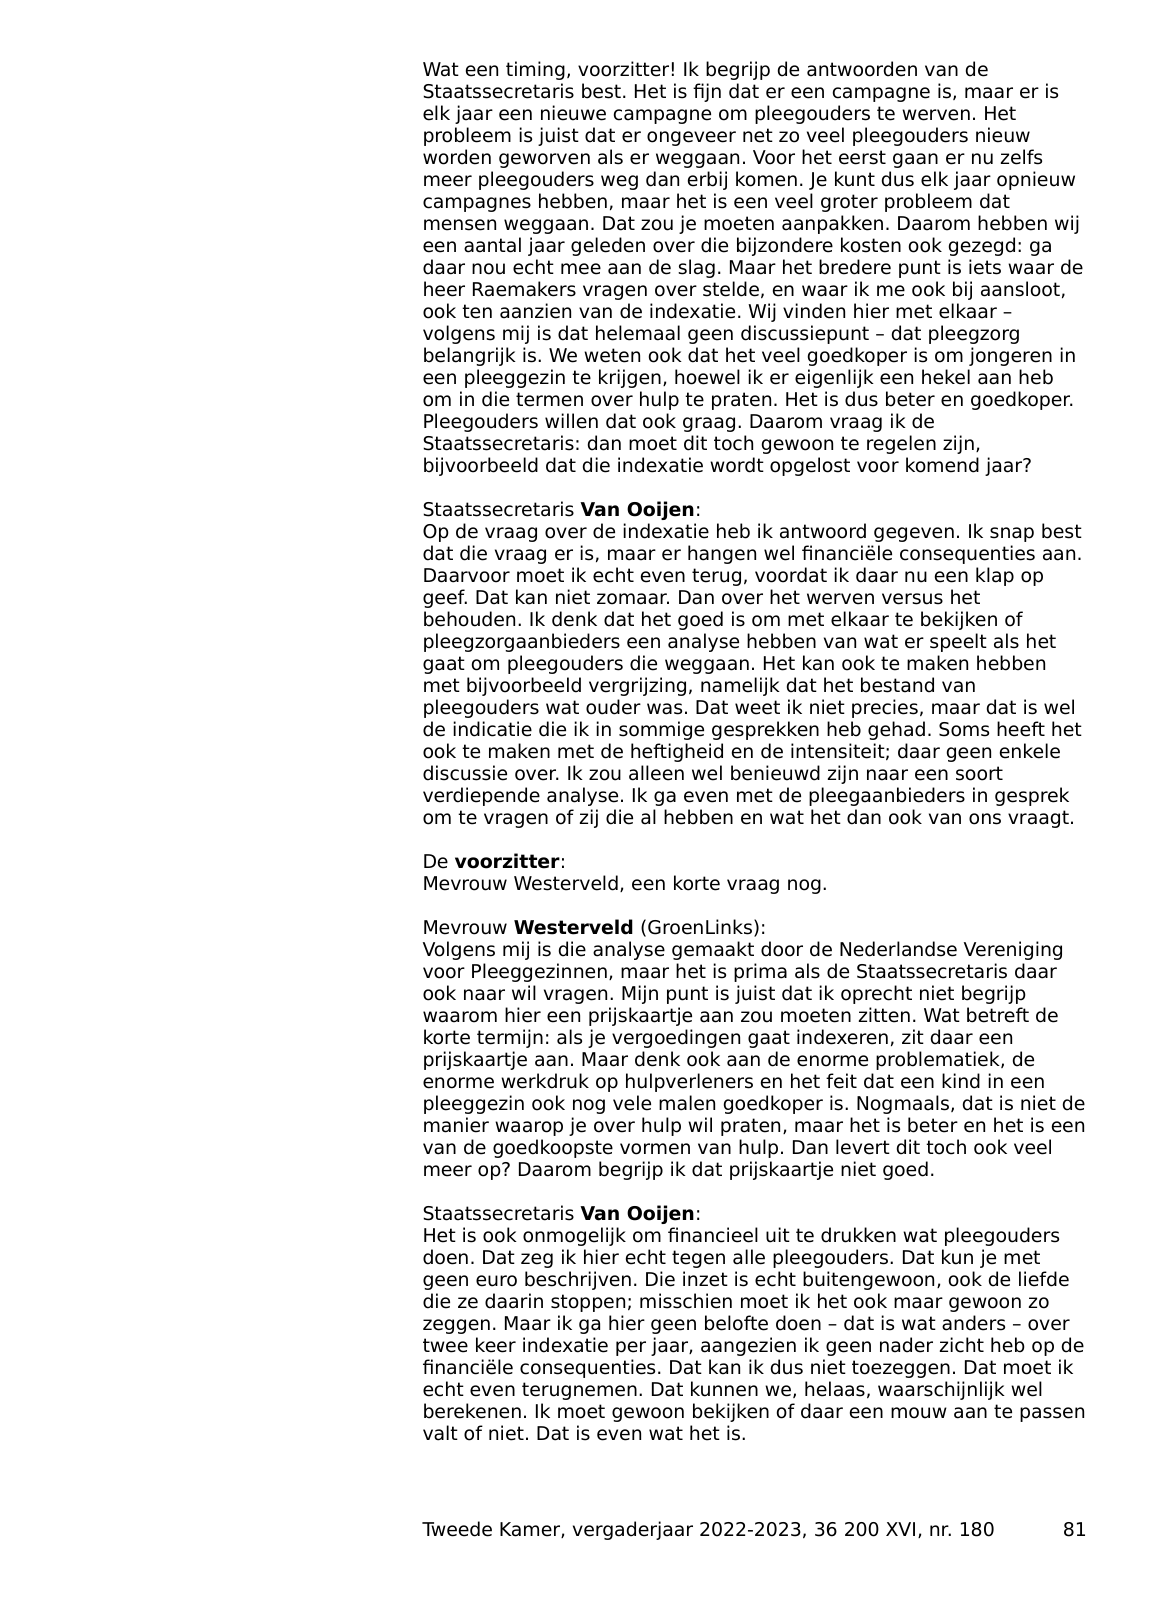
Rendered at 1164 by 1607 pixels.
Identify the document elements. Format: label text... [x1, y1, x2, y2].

text Wat een timing, voorzitter! Ik begrijp de antwoorden van de Staatssecretaris best. Het is fijn dat er een campagne is, maar er is elk jaar een nieuwe campagne om pleegouders te werven. Het probleem is juist dat er ongeveer net zo veel pleegouders nieuw worden geworven als er weggaan. Voor het eerst gaan er nu zelfs meer pleegouders weg dan erbij komen. Je kunt dus elk jaar opnieuw campagnes hebben, maar het is een veel groter probleem dat mensen weggaan. Dat zou je moeten aanpakken. Daarom hebben wij een aantal jaar geleden over die bijzondere kosten ook gezegd: ga daar nou echt mee aan de slag. Maar het bredere punt is iets waar de heer Raemakers vragen over stelde, en waar ik me ook bij aansloot, ook ten aanzien van de indexatie. Wij vinden hier met elkaar – volgens mij is dat helemaal geen discussiepunt – dat pleegzorg belangrijk is. We weten ook dat het veel goedkoper is om jongeren in een pleeggezin te krijgen, hoewel ik er eigenlijk een hekel aan heb om in die termen over hulp te praten. Het is dus beter en goedkoper. Pleegouders willen dat ook graag. Daarom vraag ik de Staatssecretaris: dan moet dit toch gewoon te regelen zijn, bijvoorbeeld dat die indexatie wordt opgelost voor komend jaar? [422, 59, 1087, 477]
text Volgens mij is die analyse gemaakt door de Nederlandse Vereniging voor Pleeggezinnen, maar het is prima als de Staatssecretaris daar ook naar wil vragen. Mijn punt is juist dat ik oprecht niet begrijp waarom hier een prijskaartje aan zou moeten zitten. Wat betreft de korte termijn: als je vergoedingen gaat indexeren, zit daar een prijskaartje aan. Maar denk ook aan de enorme problematiek, de enorme werkdruk op hulpverleners en het feit dat een kind in een pleeggezin ook nog vele malen goedkoper is. Nogmaals, dat is niet de manier waarop je over hulp wil praten, maar het is beter en het is een van de goedkoopste vormen van hulp. Dan levert dit toch ook veel meer op? Daarom begrijp ik dat prijskaartje niet goed. [422, 939, 1087, 1181]
text Op de vraag over de indexatie heb ik antwoord gegeven. Ik snap best dat die vraag er is, maar er hangen wel financiële consequenties aan. Daarvoor moet ik echt even terug, voordat ik daar nu een klap op geef. Dat kan niet zomaar. Dan over het werven versus het behouden. Ik denk dat het goed is om met elkaar te bekijken of pleegzorgaanbieders een analyse hebben van wat er speelt als het gaat om pleegouders die weggaan. Het kan ook te maken hebben met bijvoorbeeld vergrijzing, namelijk dat het bestand van pleegouders wat ouder was. Dat weet ik niet precies, maar dat is wel de indicatie die ik in sommige gesprekken heb gehad. Soms heeft het ook te maken met de heftigheid en de intensiteit; daar geen enkele discussie over. Ik zou alleen wel benieuwd zijn naar een soort verdiepende analyse. Ik ga even met de pleegaanbieders in gesprek om te vragen of zij die al hebben en wat het dan ook van ons vraagt. [422, 521, 1087, 828]
text De voorzitter: [422, 851, 1087, 873]
text Staatssecretaris Van Ooijen: [422, 499, 1087, 521]
text Het is ook onmogelijk om financieel uit te drukken wat pleegouders doen. Dat zeg ik hier echt tegen alle pleegouders. Dat kun je met geen euro beschrijven. Die inzet is echt buitengewoon, ook de liefde die ze daarin stoppen; misschien moet ik het ook maar gewoon zo zeggen. Maar ik ga hier geen belofte doen – dat is wat anders – over twee keer indexatie per jaar, aangezien ik geen nader zicht heb op de financiële consequenties. Dat kan ik dus niet toezeggen. Dat moet ik echt even terugnemen. Dat kunnen we, helaas, waarschijnlijk wel berekenen. Ik moet gewoon bekijken of daar een mouw aan te passen valt of niet. Dat is even wat het is. [422, 1225, 1087, 1444]
text Mevrouw Westerveld, een korte vraag nog. [422, 873, 1087, 895]
text Staatssecretaris Van Ooijen: [422, 1203, 1087, 1225]
text Mevrouw Westerveld (GroenLinks): [422, 917, 1087, 939]
